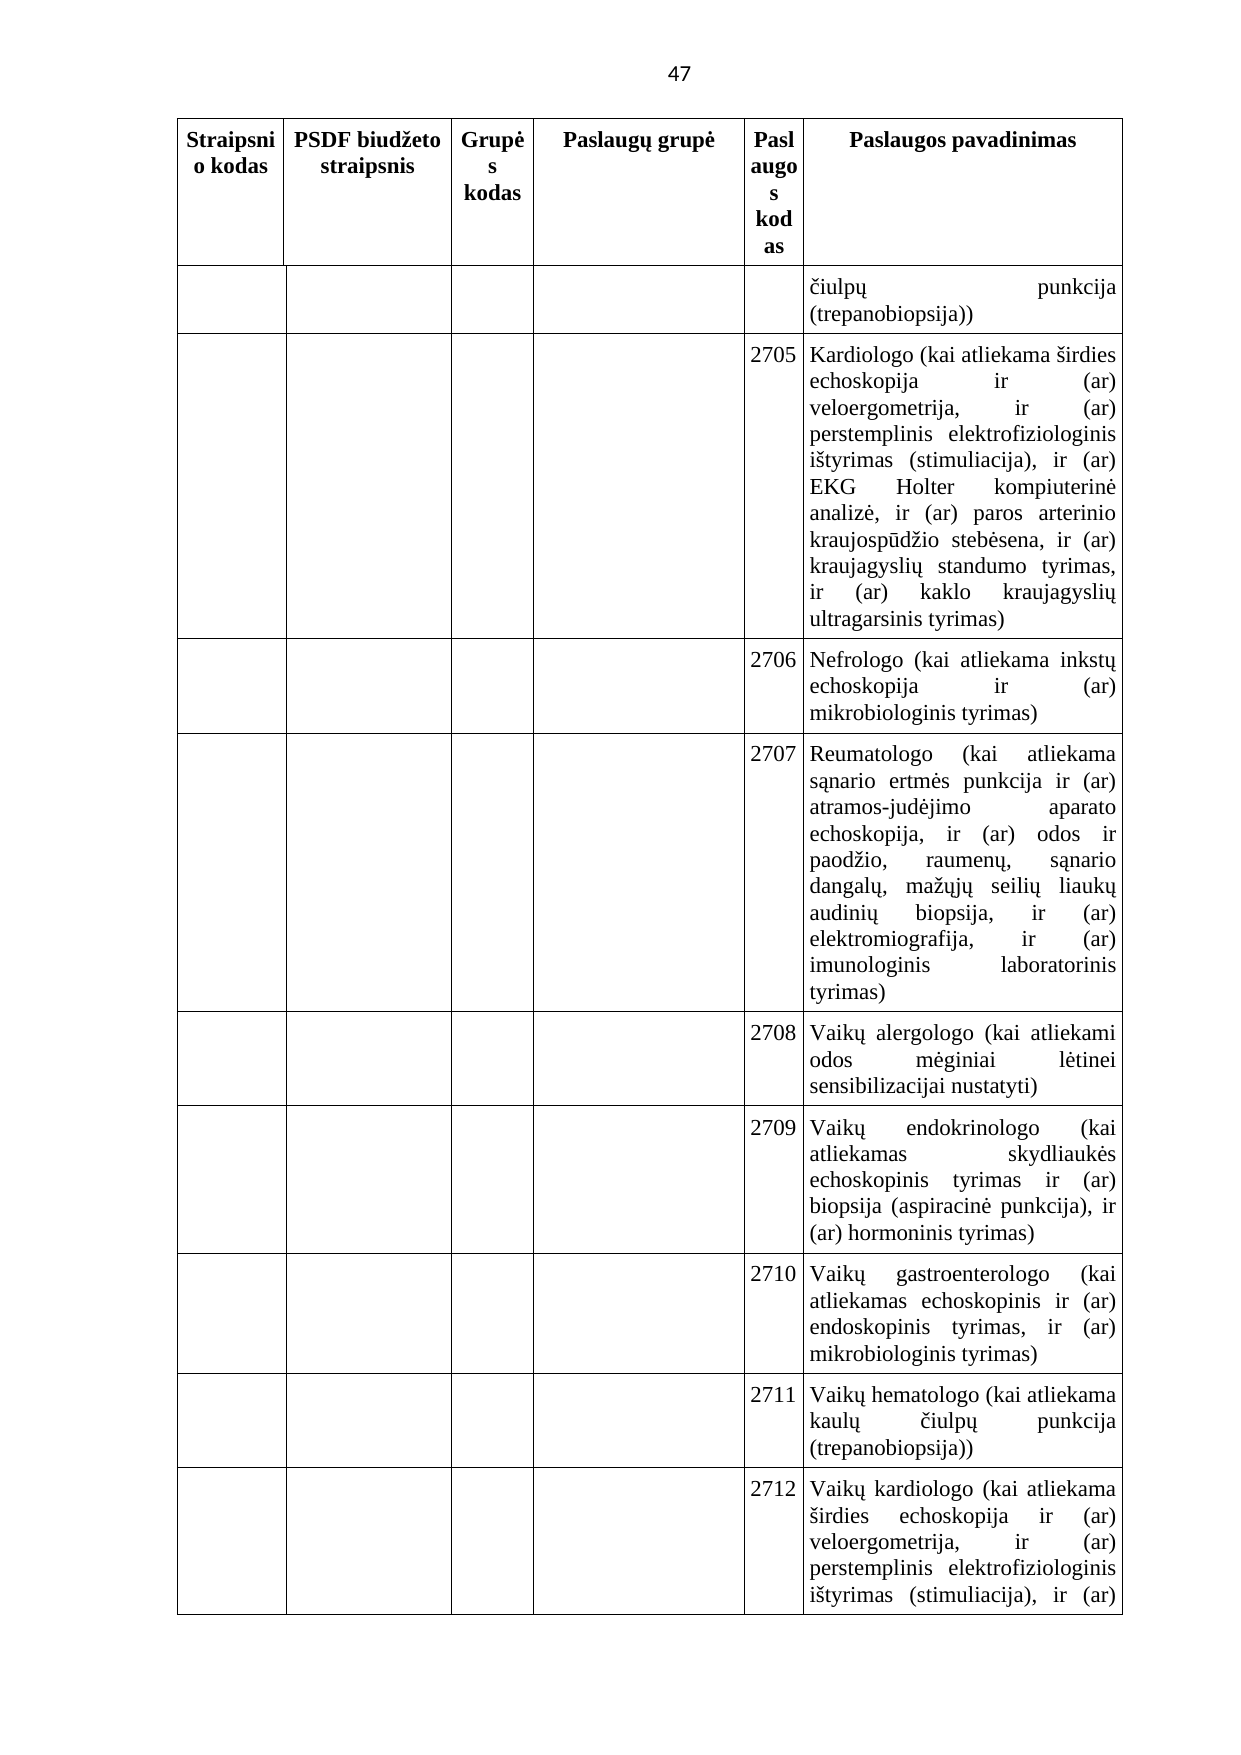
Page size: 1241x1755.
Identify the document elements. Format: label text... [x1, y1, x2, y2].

table_header Grupės kodas [452, 119, 533, 265]
table_cell [178, 1012, 286, 1105]
table_cell [178, 639, 286, 732]
table_cell Vaikų endokrinologo (kai atliekamas skydliaukės echoskopinis tyrimas ir (ar) biopsija (aspiracinė punkcija), ir (ar) hormoninis tyrimas) [804, 1106, 1122, 1252]
table_cell [178, 1468, 286, 1614]
table_cell Kardiologo (kai atliekama širdies echoskopija ir (ar) veloergometrija, ir (ar) perstemplinis elektrofiziologinis ištyrimas (stimuliacija), ir (ar) EKG Holter kompiuterinė analizė, ir (ar) paros arterinio kraujospūdžio stebėsena, ir (ar) kraujagyslių standumo tyrimas, ir (ar) kaklo kraujagyslių ultragarsinis tyrimas) [804, 334, 1122, 638]
table_cell [287, 639, 451, 732]
table_cell [178, 334, 286, 638]
table_cell [178, 1254, 286, 1373]
table_cell 2711 [745, 1374, 803, 1467]
table_cell [452, 734, 533, 1011]
table_cell [745, 266, 803, 333]
table_header PSDF biudžeto straipsnis [284, 119, 451, 265]
table_cell Vaikų hematologo (kai atliekama kaulų čiulpų punkcija (trepanobiopsija)) [804, 1374, 1122, 1467]
table_cell 2705 [745, 334, 803, 638]
table_cell [534, 639, 744, 732]
table_cell [178, 1374, 286, 1467]
table_cell Reumatologo (kai atliekama sąnario ertmės punkcija ir (ar) atramos-judėjimo aparato echoskopija, ir (ar) odos ir paodžio, raumenų, sąnario dangalų, mažųjų seilių liaukų audinių biopsija, ir (ar) elektromiografija, ir (ar) imunologinis laboratorinis tyrimas) [804, 734, 1122, 1011]
table_header Paslaugos pavadinimas [804, 119, 1122, 265]
table_cell 2708 [745, 1012, 803, 1105]
table_cell [452, 1106, 533, 1252]
table_cell [534, 1254, 744, 1373]
table_cell [287, 1106, 451, 1252]
table_cell [452, 334, 533, 638]
table_cell [287, 1012, 451, 1105]
table_cell [452, 266, 533, 333]
table_cell [534, 334, 744, 638]
table_cell [178, 266, 286, 333]
table_cell 2712 [745, 1468, 803, 1614]
table_cell [287, 734, 451, 1011]
table_cell [287, 1374, 451, 1467]
table_cell Vaikų alergologo (kai atliekami odos mėginiai lėtinei sensibilizacijai nustatyti) [804, 1012, 1122, 1105]
table_cell [287, 266, 451, 333]
table_cell [452, 1374, 533, 1467]
table_cell [452, 1468, 533, 1614]
table_header Paslaugos kodas [745, 119, 803, 265]
table_cell [287, 334, 451, 638]
table_cell 2709 [745, 1106, 803, 1252]
table_cell 2707 [745, 734, 803, 1011]
table_cell 2706 [745, 639, 803, 732]
table_cell [287, 1254, 451, 1373]
table_cell [534, 1012, 744, 1105]
table_cell [534, 1106, 744, 1252]
table_cell 2710 [745, 1254, 803, 1373]
table_cell [534, 734, 744, 1011]
table_cell Vaikų kardiologo (kai atliekama širdies echoskopija ir (ar) veloergometrija, ir (ar) perstemplinis elektrofiziologinis ištyrimas (stimuliacija), ir (ar) [804, 1468, 1122, 1614]
table_cell [452, 639, 533, 732]
table_cell Nefrologo (kai atliekama inkstų echoskopija ir (ar) mikrobiologinis tyrimas) [804, 639, 1122, 732]
table_header Straipsnio kodas [178, 119, 283, 265]
table_cell čiulpų punkcija (trepanobiopsija)) [804, 266, 1122, 333]
table_cell [178, 1106, 286, 1252]
table_header Paslaugų grupė [534, 119, 744, 265]
table_cell [452, 1254, 533, 1373]
table_cell [534, 1374, 744, 1467]
table_cell [534, 1468, 744, 1614]
table_cell [452, 1012, 533, 1105]
table_cell [178, 734, 286, 1011]
table_cell [287, 1468, 451, 1614]
table_cell [534, 266, 744, 333]
table_cell Vaikų gastroenterologo (kai atliekamas echoskopinis ir (ar) endoskopinis tyrimas, ir (ar) mikrobiologinis tyrimas) [804, 1254, 1122, 1373]
